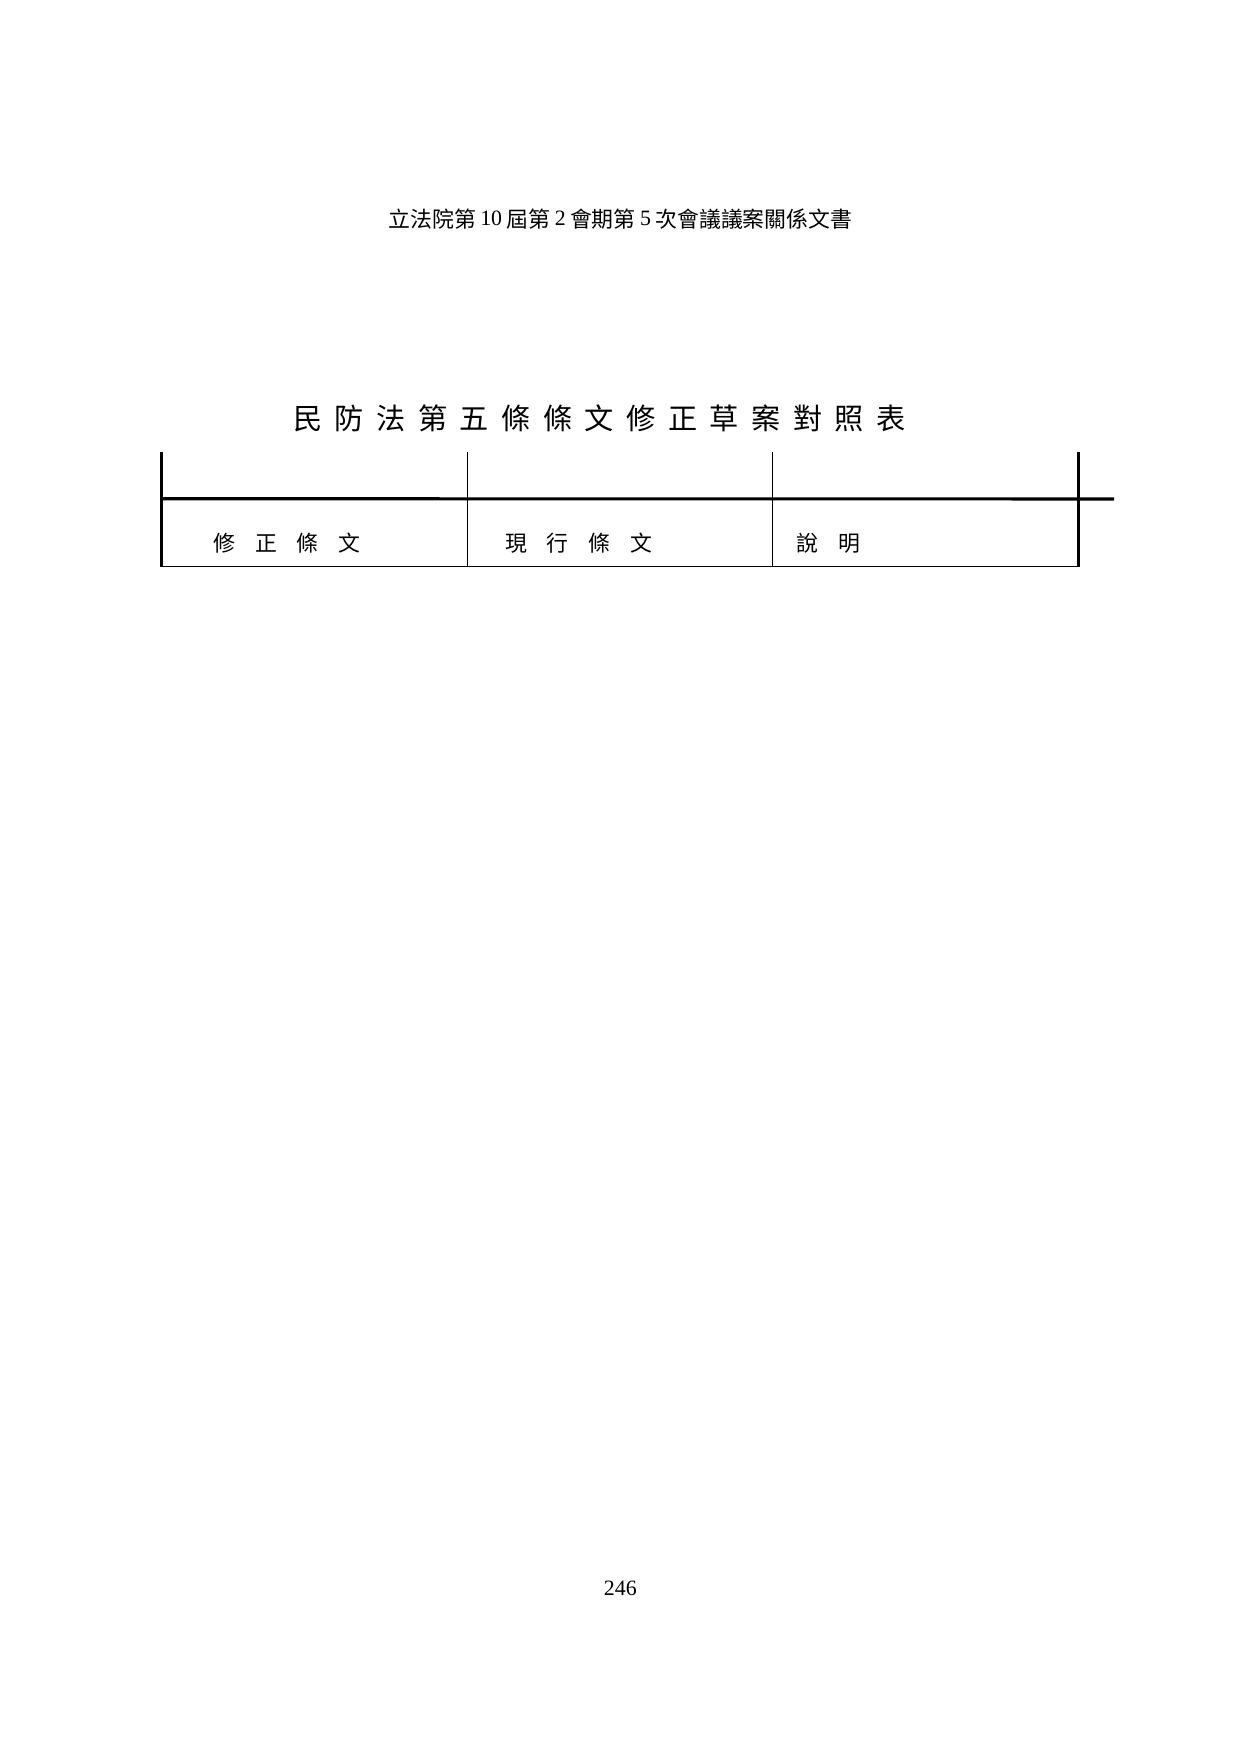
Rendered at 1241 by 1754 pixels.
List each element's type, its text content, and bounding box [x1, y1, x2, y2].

table_cell 現行條文 [468, 501, 772, 566]
table_cell [468, 452, 772, 497]
table_cell [773, 452, 1077, 497]
table_cell 說明 [773, 501, 1077, 566]
table_cell 修正條文 [163, 501, 467, 566]
table_cell [163, 452, 467, 497]
table_header 民防法第五條條文修正草案對照表 [162, 313, 1078, 452]
